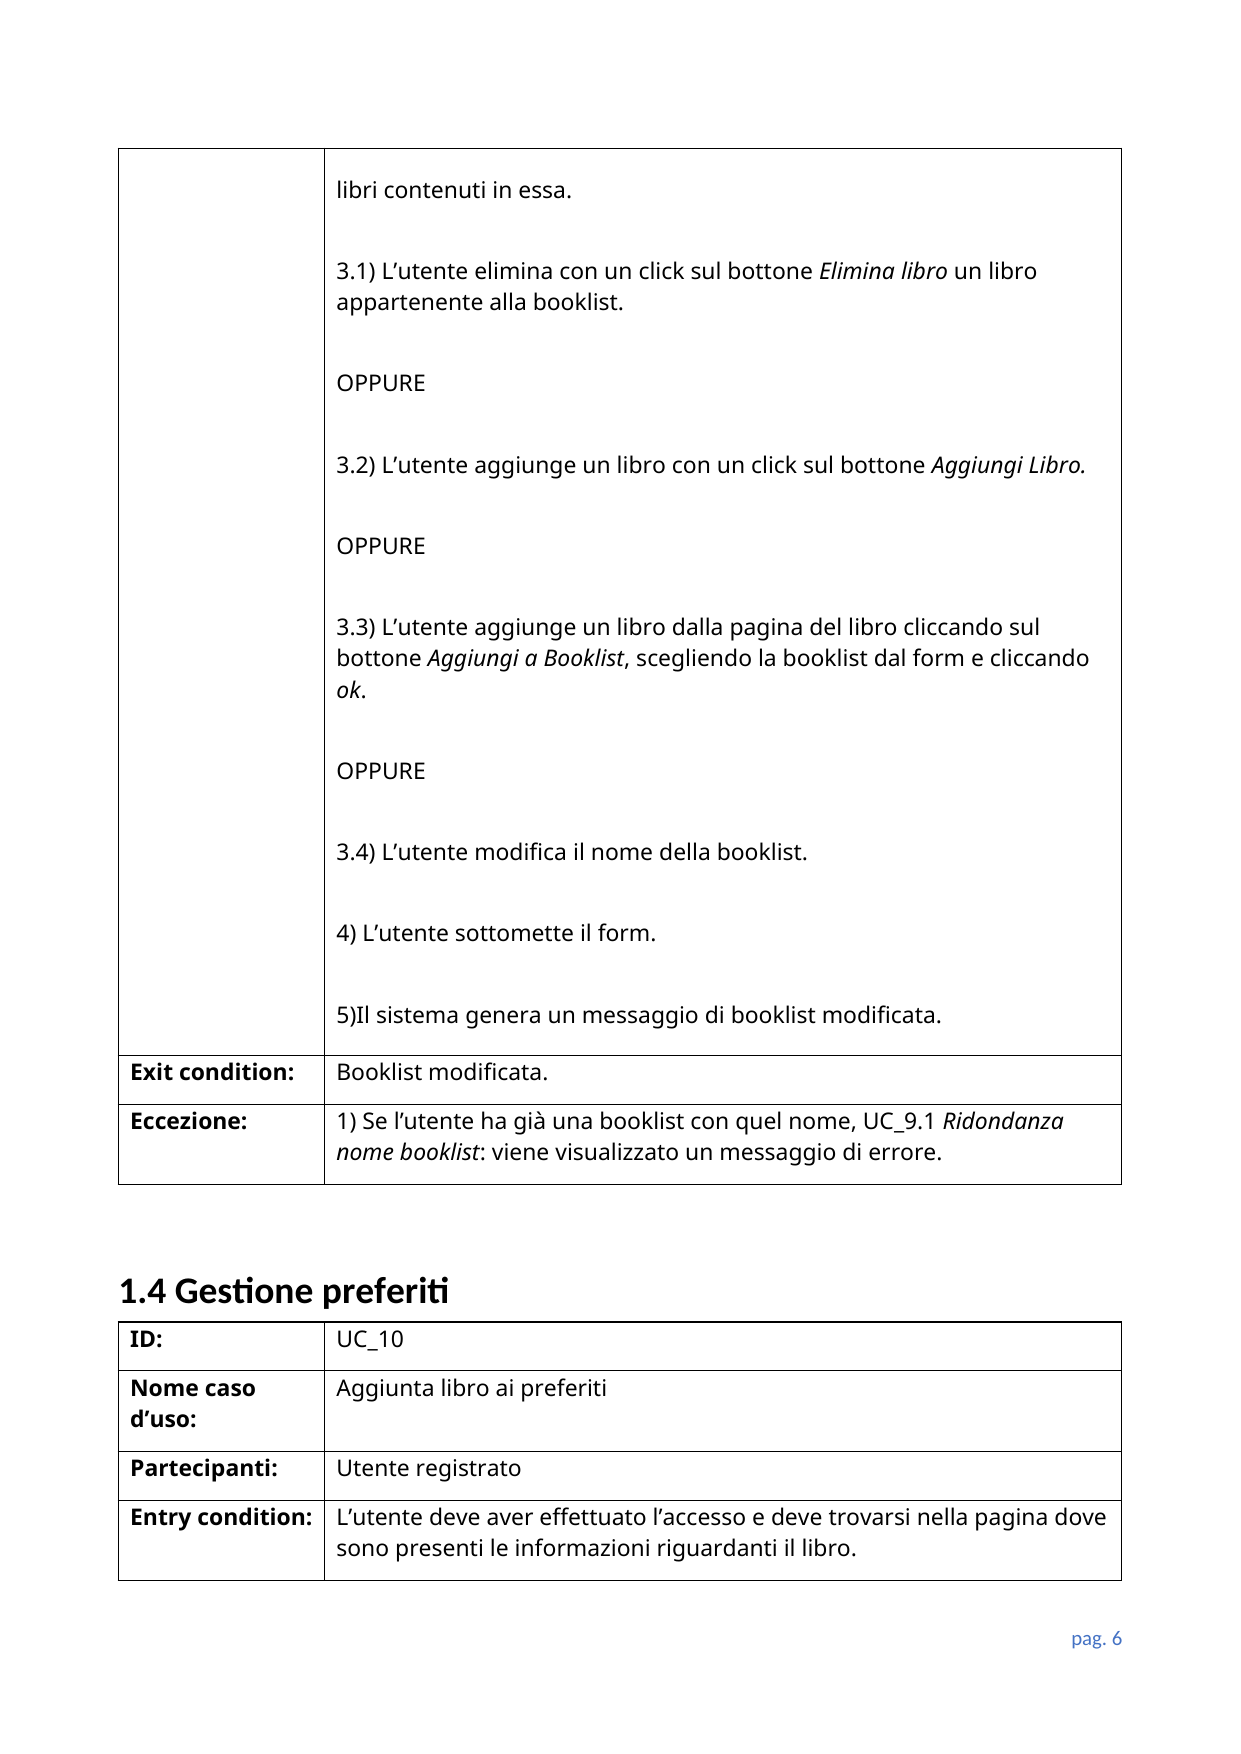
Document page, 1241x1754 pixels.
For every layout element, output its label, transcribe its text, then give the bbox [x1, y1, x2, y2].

table_cell libri contenuti in essa. 3.1) L’utente elimina con un click sul bottone Elimina libro un libro appartenente alla booklist. OPPURE 3.2) L’utente aggiunge un libro con un click sul bottone Aggiungi Libro. OPPURE 3.3) L’utente aggiunge un libro dalla pagina del libro cliccando sul bottone Aggiungi a Booklist, scegliendo la booklist dal form e cliccando ok. OPPURE 3.4) L’utente modifica il nome della booklist. 4) L’utente sottomette il form. 5)Il sistema genera un messaggio di booklist modificata. [325, 149, 1121, 1055]
table_cell Utente registrato [325, 1452, 1121, 1499]
table_cell Eccezione: [119, 1105, 324, 1184]
table_header ID: [119, 1323, 324, 1370]
subtitle 1.4 Gestione preferiti [118, 1267, 1122, 1313]
table_cell Booklist modificata. [325, 1056, 1121, 1104]
table_cell 1) Se l’utente ha già una booklist con quel nome, UC_9.1 Ridondanza nome booklist: viene visualizzato un messaggio di errore. [325, 1105, 1121, 1184]
table_cell [119, 149, 324, 1055]
table_header UC_10 [325, 1323, 1121, 1370]
table_cell Nome caso d’uso: [119, 1371, 324, 1451]
table_cell Exit condition: [119, 1056, 324, 1104]
table_cell L’utente deve aver effettuato l’accesso e deve trovarsi nella pagina dove sono presenti le informazioni riguardanti il libro. [325, 1501, 1121, 1580]
table_cell Partecipanti: [119, 1452, 324, 1499]
table_cell Aggiunta libro ai preferiti [325, 1371, 1121, 1451]
table_cell Entry condition: [119, 1501, 324, 1580]
